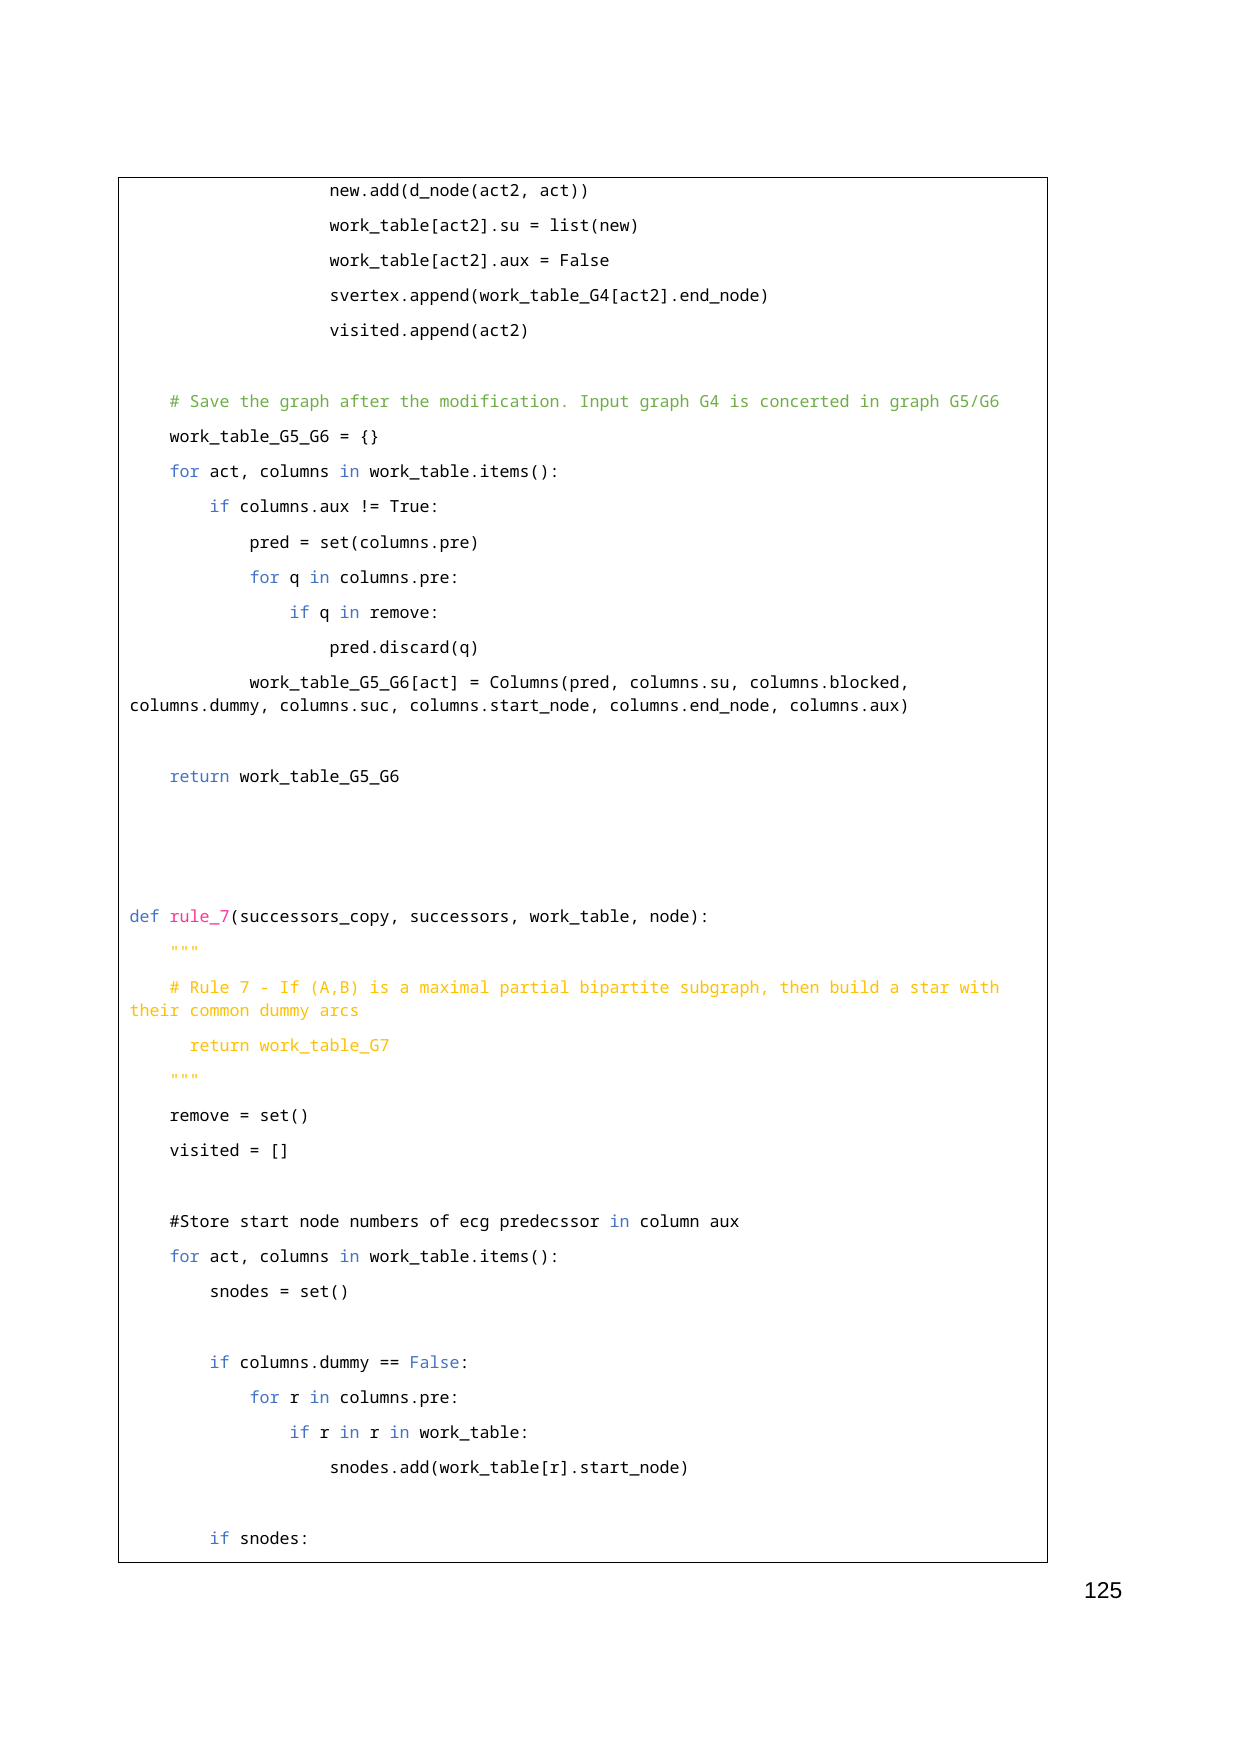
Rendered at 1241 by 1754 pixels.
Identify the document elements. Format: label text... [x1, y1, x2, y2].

table_header new.add(d_node(act2, act)) work_table[act2].su = list(new) work_table[act2].aux = False svertex.append(work_table_G4[act2].end_node) visited.append(act2) # Save the graph after the modification. Input graph G4 is concerted in graph G5/G6 work_table_G5_G6 = {} for act, columns in work_table.items(): if columns.aux != True: pred = set(columns.pre) for q in columns.pre: if q in remove: pred.discard(q) work_table_G5_G6[act] = Columns(pred, columns.su, columns.blocked, columns.dummy, columns.suc, columns.start_node, columns.end_node, columns.aux) return work_table_G5_G6 def rule_7(successors_copy, successors, work_table, node): """ # Rule 7 - If (A,B) is a maximal partial bipartite subgraph, then build a star with their common dummy arcs return work_table_G7 """ remove = set() visited = [] #Store start node numbers of ecg predecssor in column aux for act, columns in work_table.items(): snodes = set() if columns.dummy == False: for r in columns.pre: if r in r in work_table: snodes.add(work_table[r].start_node) if snodes: [119, 178, 1047, 1562]
